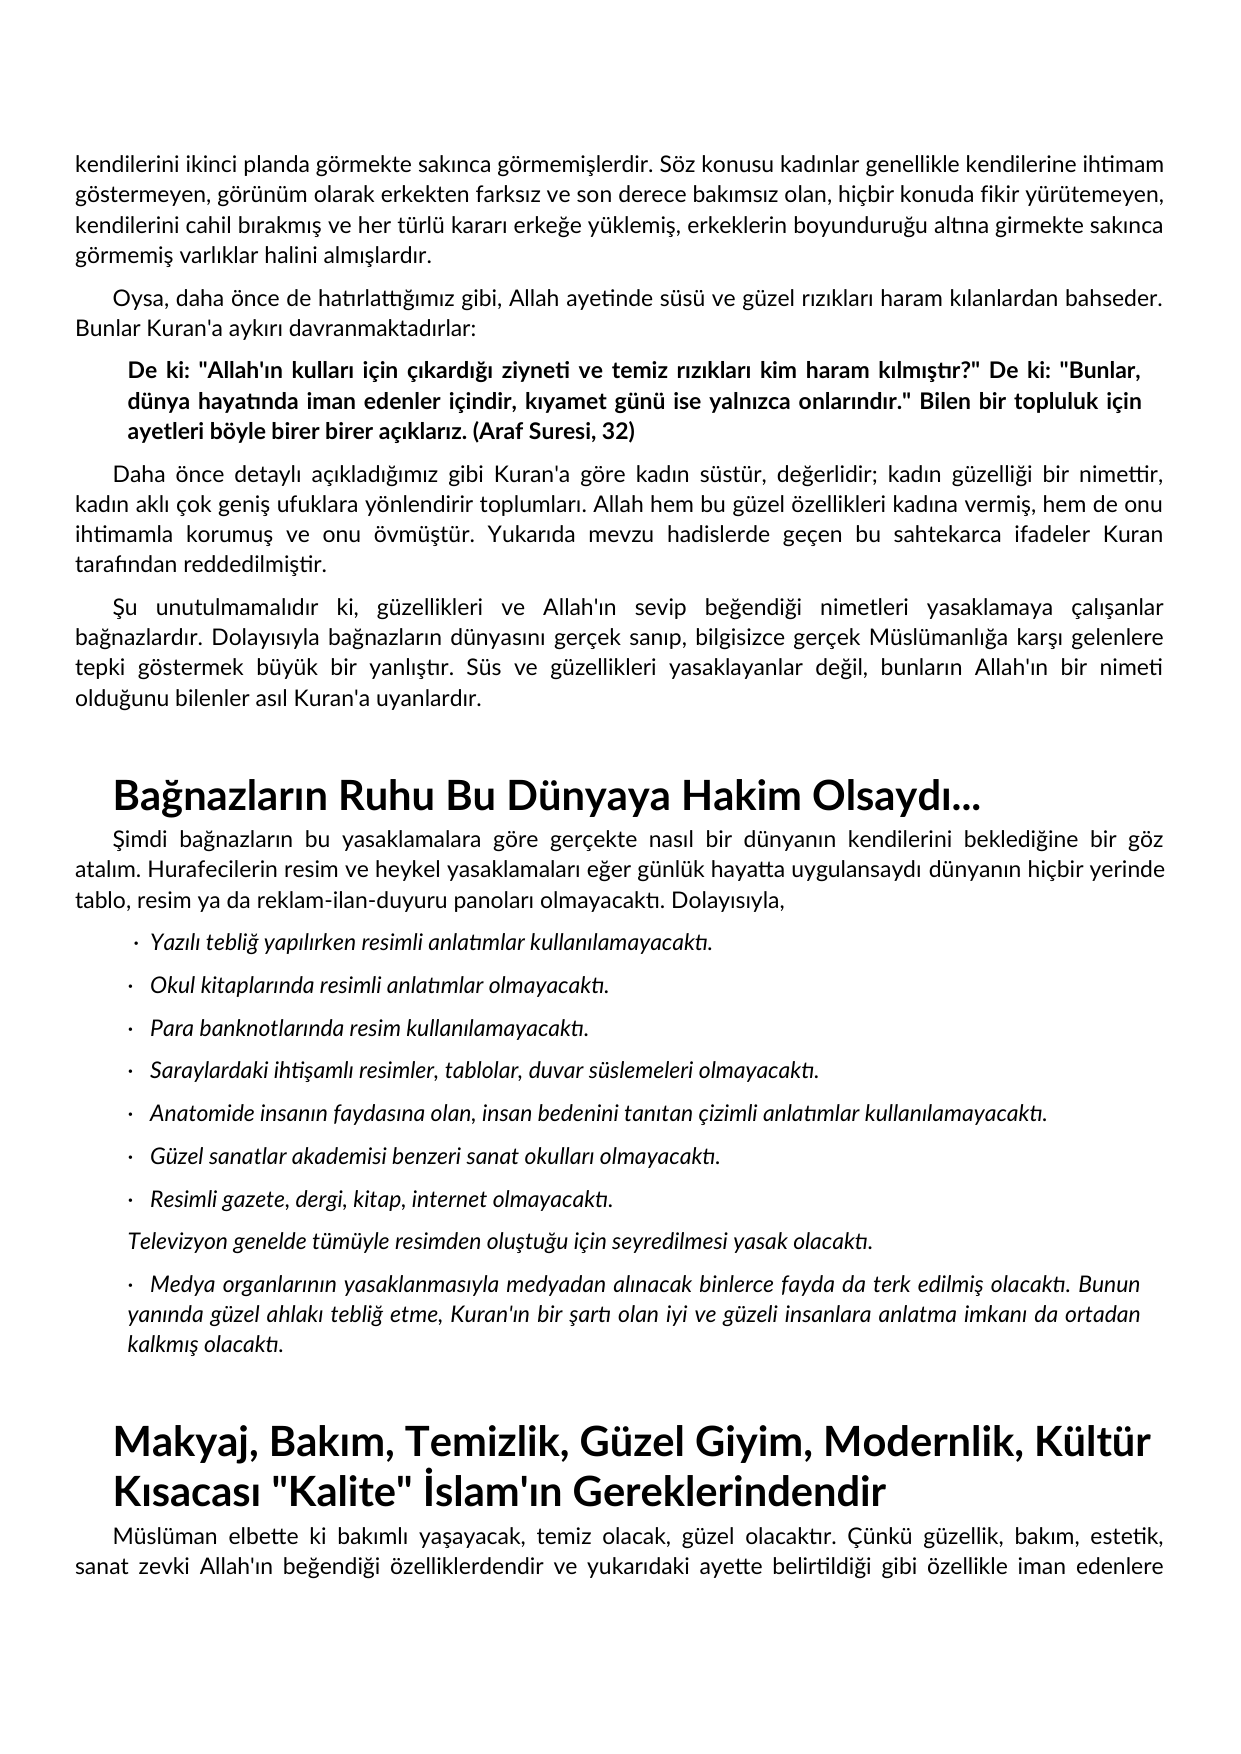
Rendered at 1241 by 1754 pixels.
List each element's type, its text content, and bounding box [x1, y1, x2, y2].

text · Saraylardaki ihtişamlı resimler, tablolar, duvar süslemeleri olmayacaktı. [127, 1056, 1143, 1084]
subtitle Makyaj, Bakım, Temizlik, Güzel Giyim, Modernlik, Kültür Kısacası "Kalite" İslam'ın Gereklerindendir [112, 1416, 1165, 1516]
text Şu unutulmamalıdır ki, güzellikleri ve Allah'ın sevip beğendiği nimetleri yasaklamaya çalışanlar bağnazlardır. Dolayısıyla bağnazların dünyasını gerçek sanıp, bilgisizce gerçek Müslümanlığa karşı gelenlere tepki göstermek büyük bir yanlıştır. Süs ve güzellikleri yasaklayanlar değil, bunların Allah'ın bir nimeti olduğunu bilenler asıl Kuran'a uyanlardır. [75, 593, 1165, 711]
text · Yazılı tebliğ yapılırken resimli anlatımlar kullanılamayacaktı. [127, 928, 1143, 956]
text · Resimli gazete, dergi, kitap, internet olmayacaktı. [127, 1184, 1143, 1212]
subtitle Bağnazların Ruhu Bu Dünyaya Hakim Olsaydı... [112, 769, 1165, 819]
text Televizyon genelde tümüyle resimden oluştuğu için seyredilmesi yasak olacaktı. [127, 1227, 1143, 1255]
text Şimdi bağnazların bu yasaklamalara göre gerçekte nasıl bir dünyanın kendilerini beklediğine bir göz atalım. Hurafecilerin resim ve heykel yasaklamaları eğer günlük hayatta uygulansaydı dünyanın hiçbir yerinde tablo, resim ya da reklam-ilan-duyuru panoları olmayacaktı. Dolayısıyla, [75, 825, 1165, 913]
text · Medya organlarının yasaklanmasıyla medyadan alınacak binlerce fayda da terk edilmiş olacaktı. Bunun yanında güzel ahlakı tebliğ etme, Kuran'ın bir şartı olan iyi ve güzeli insanlara anlatma imkanı da ortadan kalkmış olacaktı. [127, 1270, 1143, 1358]
text · Para banknotlarında resim kullanılamayacaktı. [127, 1014, 1143, 1041]
text Müslüman elbette ki bakımlı yaşayacak, temiz olacak, güzel olacaktır. Çünkü güzellik, bakım, estetik, sanat zevki Allah'ın beğendiği özelliklerdendir ve yukarıdaki ayette belirtildiği gibi özellikle iman edenlere [75, 1522, 1165, 1580]
text · Güzel sanatlar akademisi benzeri sanat okulları olmayacaktı. [127, 1142, 1143, 1169]
text Oysa, daha önce de hatırlattığımız gibi, Allah ayetinde süsü ve güzel rızıkları haram kılanlardan bahseder. Bunlar Kuran'a aykırı davranmaktadırlar: [75, 283, 1165, 341]
text · Anatomide insanın faydasına olan, insan bedenini tanıtan çizimli anlatımlar kullanılamayacaktı. [127, 1099, 1143, 1127]
text De ki: "Allah'ın kulları için çıkardığı ziyneti ve temiz rızıkları kim haram kılmıştır?" De ki: "Bunlar, dünya hayatında iman edenler içindir, kıyamet günü ise yalnızca onlarındır." Bilen bir topluluk için ayetleri böyle birer birer açıklarız. (Araf Suresi, 32) [127, 356, 1143, 444]
text · Okul kitaplarında resimli anlatımlar olmayacaktı. [127, 971, 1143, 998]
text kendilerini ikinci planda görmekte sakınca görmemişlerdir. Söz konusu kadınlar genellikle kendilerine ihtimam göstermeyen, görünüm olarak erkekten farksız ve son derece bakımsız olan, hiçbir konuda fikir yürütemeyen, kendilerini cahil bırakmış ve her türlü kararı erkeğe yüklemiş, erkeklerin boyunduruğu altına girmekte sakınca görmemiş varlıklar halini almışlardır. [75, 150, 1165, 268]
text Daha önce detaylı açıkladığımız gibi Kuran'a göre kadın süstür, değerlidir; kadın güzelliği bir nimettir, kadın aklı çok geniş ufuklara yönlendirir toplumları. Allah hem bu güzel özellikleri kadına vermiş, hem de onu ihtimamla korumuş ve onu övmüştür. Yukarıda mevzu hadislerde geçen bu sahtekarca ifadeler Kuran tarafından reddedilmiştir. [75, 459, 1165, 577]
